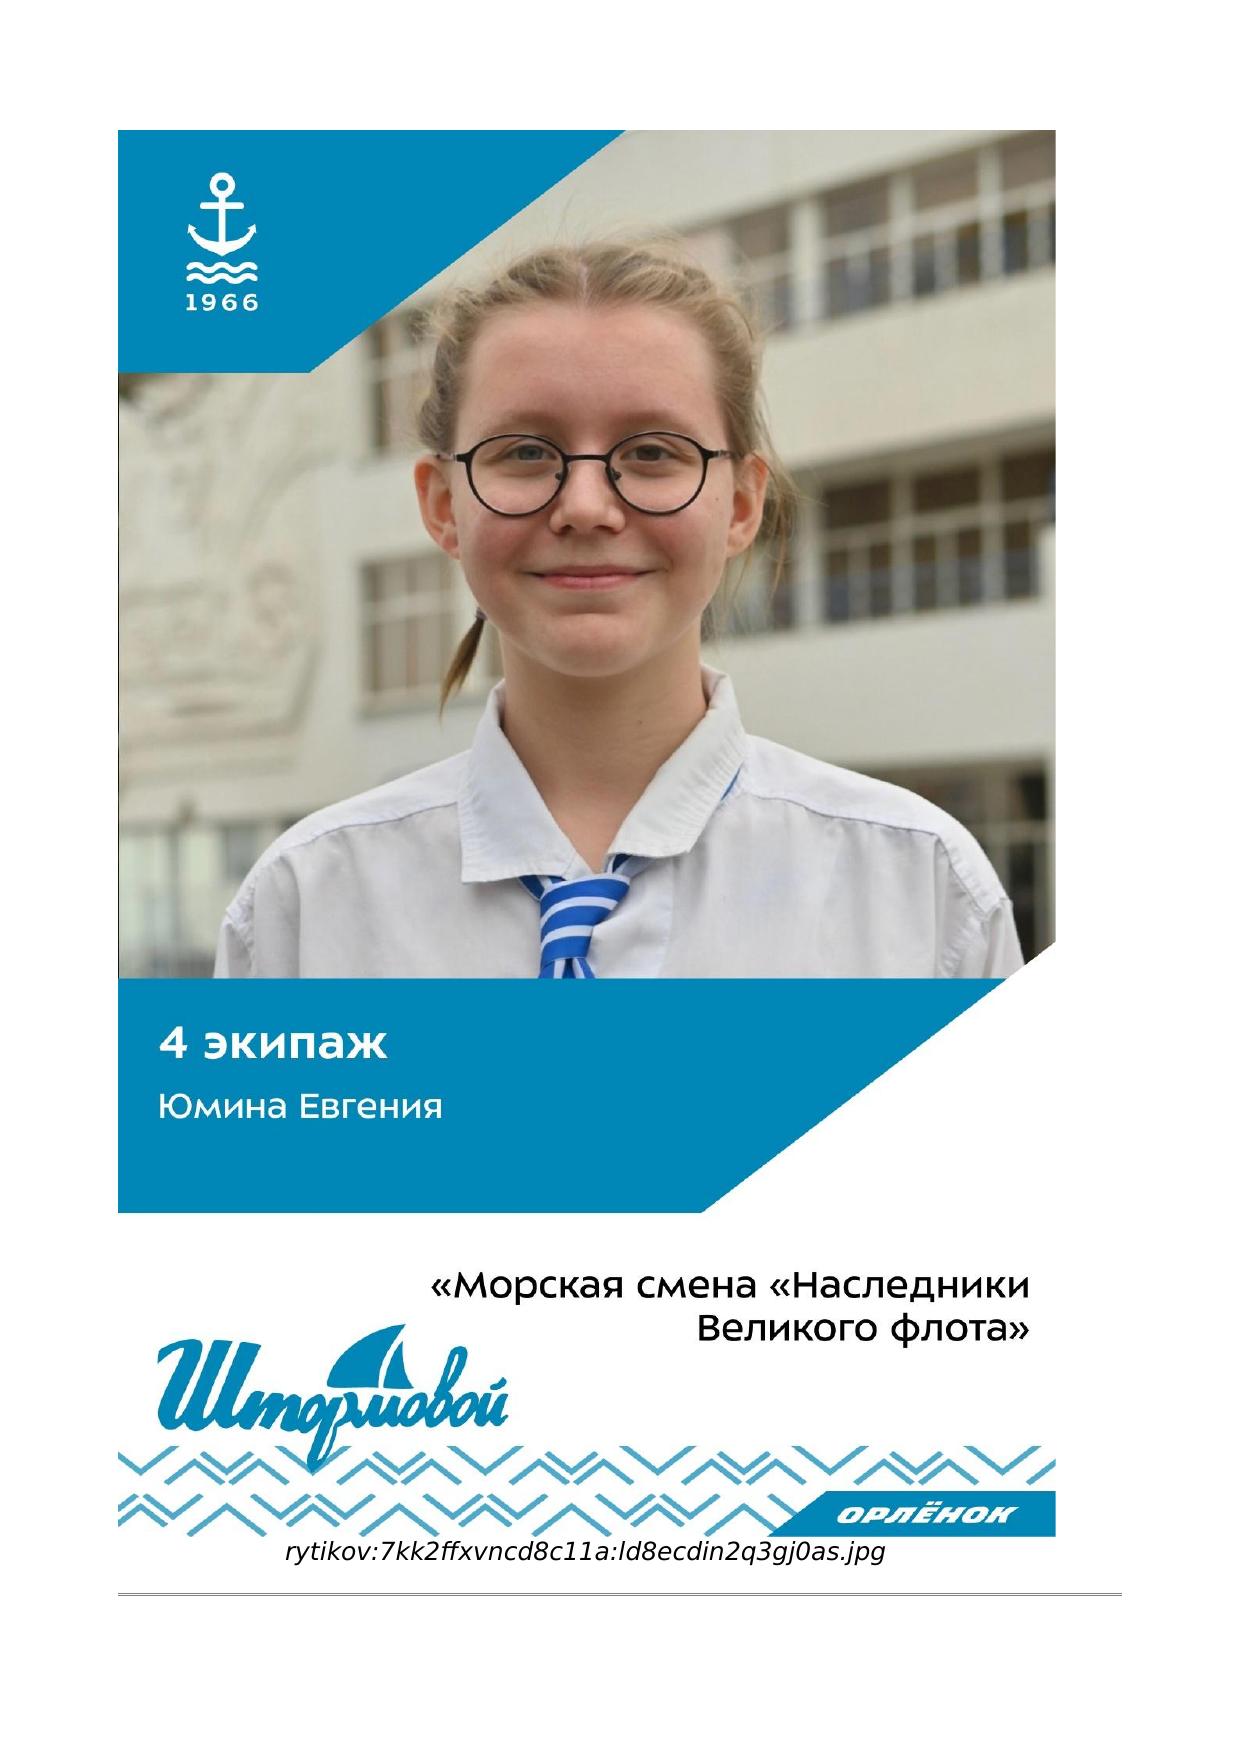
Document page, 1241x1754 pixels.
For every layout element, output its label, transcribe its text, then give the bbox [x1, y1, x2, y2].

picture [202, 294, 216, 311]
picture [913, 1500, 1018, 1524]
picture [160, 1094, 193, 1118]
picture [159, 1026, 187, 1059]
picture [232, 1033, 256, 1059]
picture [347, 1033, 387, 1059]
picture [260, 1033, 285, 1059]
picture [269, 1098, 286, 1118]
picture [186, 260, 258, 284]
picture [195, 1099, 221, 1118]
picture [246, 1098, 265, 1118]
picture [319, 1033, 343, 1059]
picture [402, 1097, 442, 1118]
picture [301, 1094, 356, 1118]
picture [118, 130, 1056, 1537]
picture [187, 172, 256, 256]
text rytikov:7kk2ffxvncd8c11a:ld8ecdin2q3gj0as.jpg [118, 1537, 1056, 1566]
picture [837, 1506, 917, 1525]
picture [357, 1098, 398, 1118]
picture [290, 1033, 314, 1059]
picture [204, 1033, 227, 1059]
picture [243, 293, 258, 311]
picture [224, 1098, 243, 1118]
picture [187, 294, 196, 311]
picture [222, 294, 237, 311]
